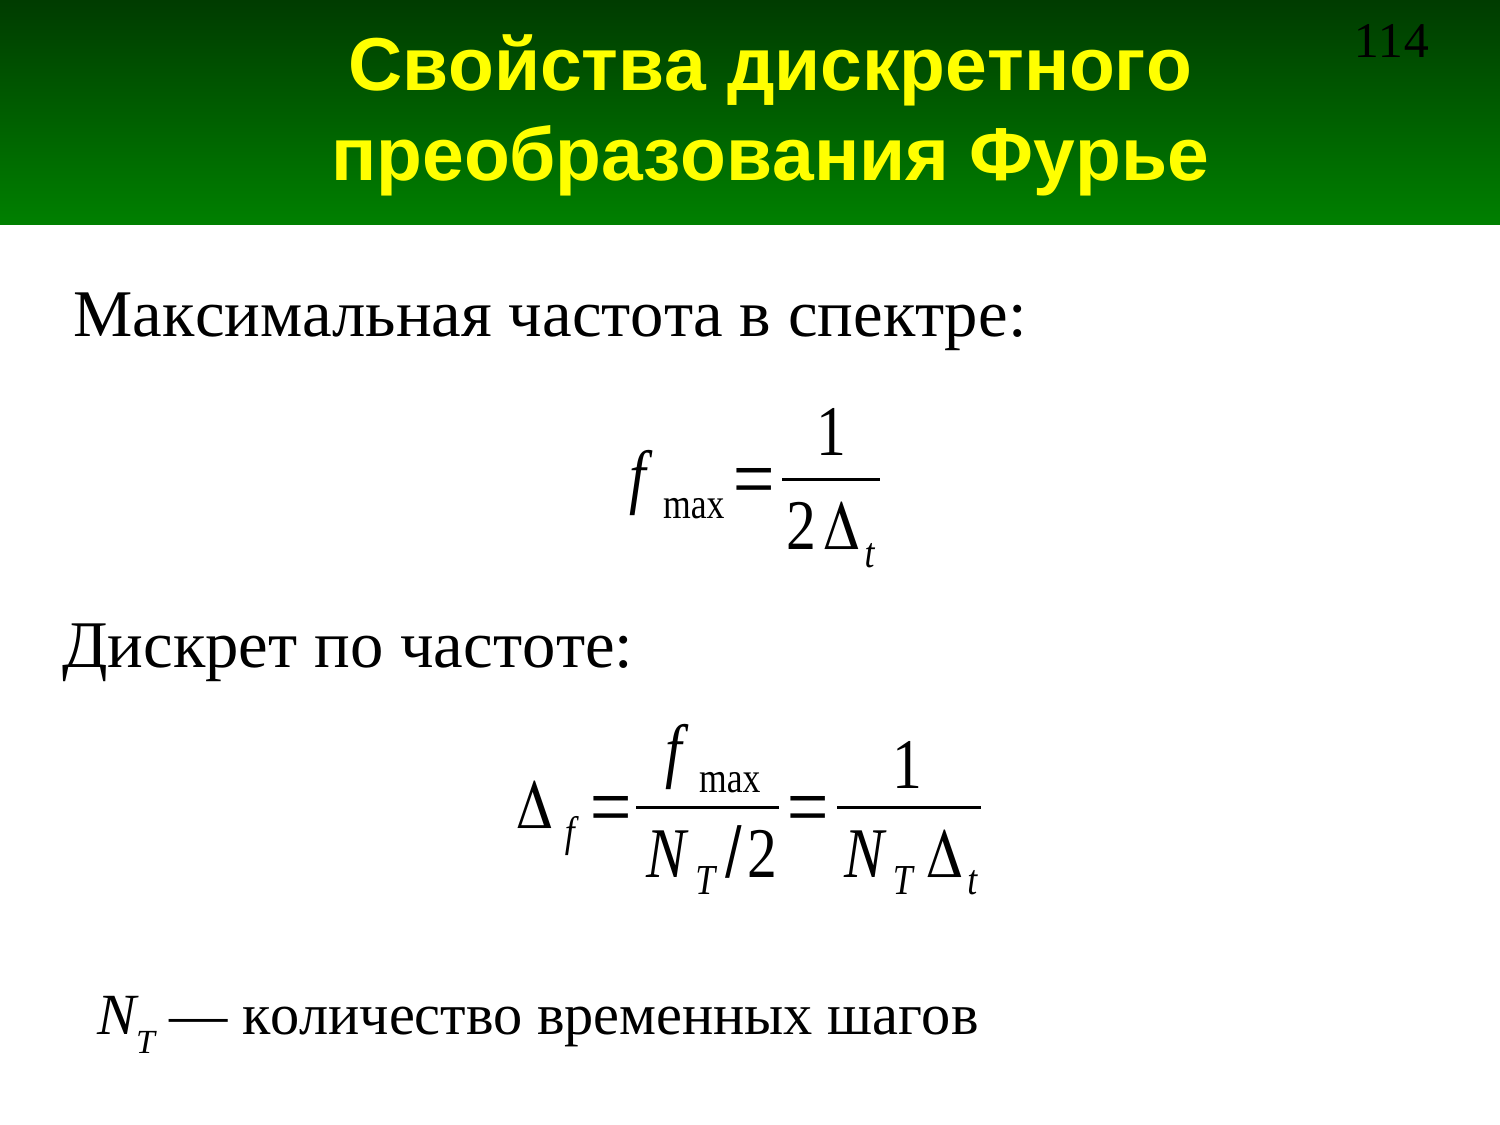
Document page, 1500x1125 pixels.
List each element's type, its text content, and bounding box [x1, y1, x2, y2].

text_box Дискрет по частоте: [47, 592, 1061, 721]
text_box Максимальная частота в спектре: [59, 262, 1073, 390]
title Свойства дискретного преобразования Фурье [100, 7, 1441, 204]
text_box NT — количество временных шагов [82, 968, 990, 1068]
chart [501, 712, 999, 905]
chart [603, 393, 898, 575]
